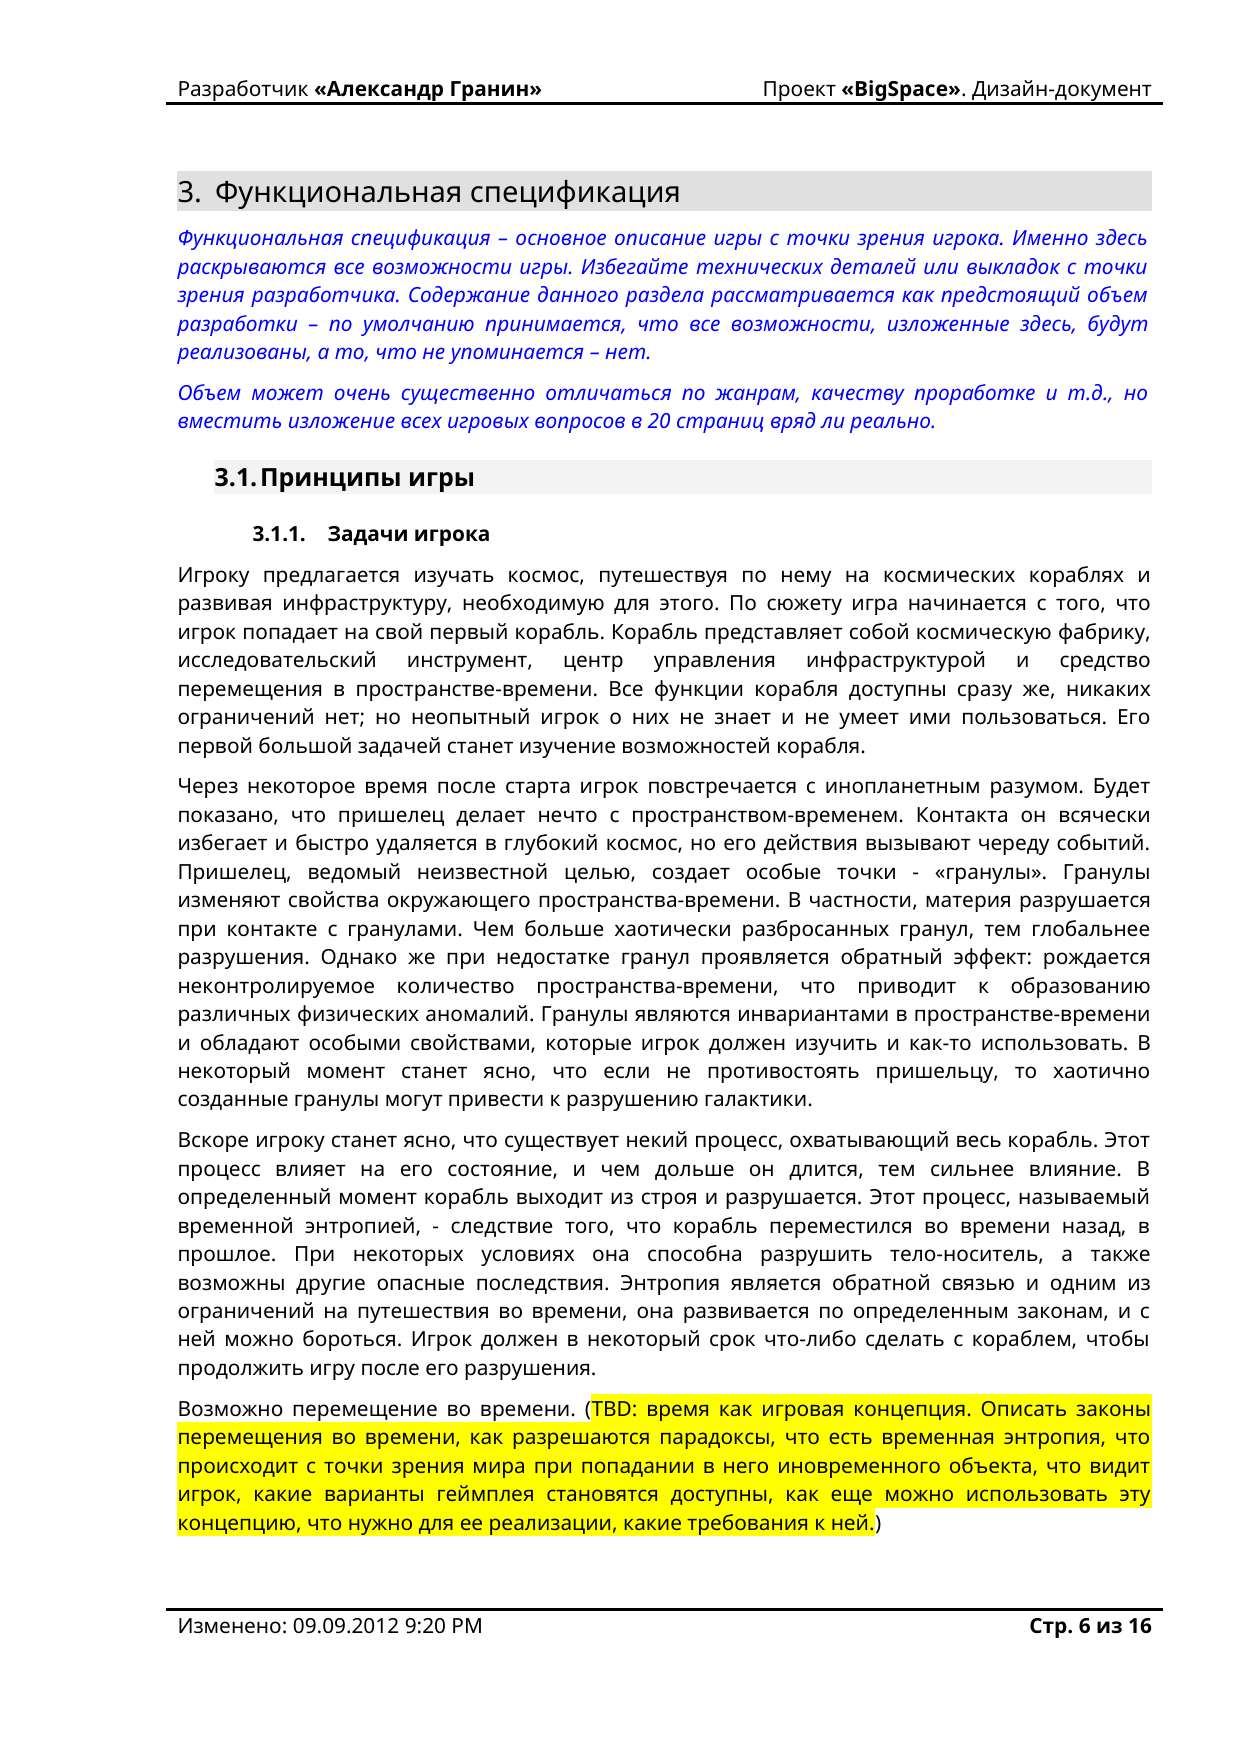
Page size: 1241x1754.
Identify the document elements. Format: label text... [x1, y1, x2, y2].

subtitle Функциональная спецификация [177, 171, 1152, 211]
text Объем может очень существенно отличаться по жанрам, качеству проработке и т.д., но вместить изложение всех игровых вопросов в 20 страниц вряд ли реально. [177, 378, 1152, 435]
text Игроку предлагается изучать космос, путешествуя по нему на космических кораблях и развивая инфраструктуру, необходимую для этого. По сюжету игра начинается с того, что игрок попадает на свой первый корабль. Корабль представляет собой космическую фабрику, исследовательский инструмент, центр управления инфраструктурой и средство перемещения в пространстве-времени. Все функции корабля доступны сразу же, никаких ограничений нет; но неопытный игрок о них не знает и не умеет ими пользоваться. Его первой большой задачей станет изучение возможностей корабля. [177, 560, 1152, 759]
text Функциональная спецификация – основное описание игры с точки зрения игрока. Именно здесь раскрываются все возможности игры. Избегайте технических деталей или выкладок с точки зрения разработчика. Содержание данного раздела рассматривается как предстоящий объем разработки – по умолчанию принимается, что все возможности, изложенные здесь, будут реализованы, а то, что не упоминается – нет. [177, 223, 1152, 366]
text Через некоторое время после старта игрок повстречается с инопланетным разумом. Будет показано, что пришелец делает нечто с пространством-временем. Контакта он всячески избегает и быстро удаляется в глубокий космос, но его действия вызывают череду событий. Пришелец, ведомый неизвестной целью, создает особые точки - «гранулы». Гранулы изменяют свойства окружающего пространства-времени. В частности, материя разрушается при контакте с гранулами. Чем больше хаотически разбросанных гранул, тем глобальнее разрушения. Однако же при недостатке гранул проявляется обратный эффект: рождается неконтролируемое количество пространства-времени, что приводит к образованию различных физических аномалий. Гранулы являются инвариантами в пространстве-времени и обладают особыми свойствами, которые игрок должен изучить и как-то использовать. В некоторый момент станет ясно, что если не противостоять пришельцу, то хаотично созданные гранулы могут привести к разрушению галактики. [177, 772, 1152, 1113]
text Возможно перемещение во времени. (TBD: время как игровая концепция. Описать законы перемещения во времени, как разрешаются парадоксы, что есть временная энтропия, что происходит с точки зрения мира при попадании в него иновременного объекта, что видит игрок, какие варианты геймплея становятся доступны, как еще можно использовать эту концепцию, что нужно для ее реализации, какие требования к ней.) [177, 1394, 1152, 1536]
subtitle Задачи игрока [252, 519, 1152, 548]
subtitle Принципы игры [214, 460, 1152, 494]
text Вскоре игроку станет ясно, что существует некий процесс, охватывающий весь корабль. Этот процесс влияет на его состояние, и чем дольше он длится, тем сильнее влияние. В определенный момент корабль выходит из строя и разрушается. Этот процесс, называемый временной энтропией, - следствие того, что корабль переместился во времени назад, в прошлое. При некоторых условиях она способна разрушить тело-носитель, а также возможны другие опасные последствия. Энтропия является обратной связью и одним из ограничений на путешествия во времени, она развивается по определенным законам, и с ней можно бороться. Игрок должен в некоторый срок что-либо сделать с кораблем, чтобы продолжить игру после его разрушения. [177, 1125, 1152, 1381]
